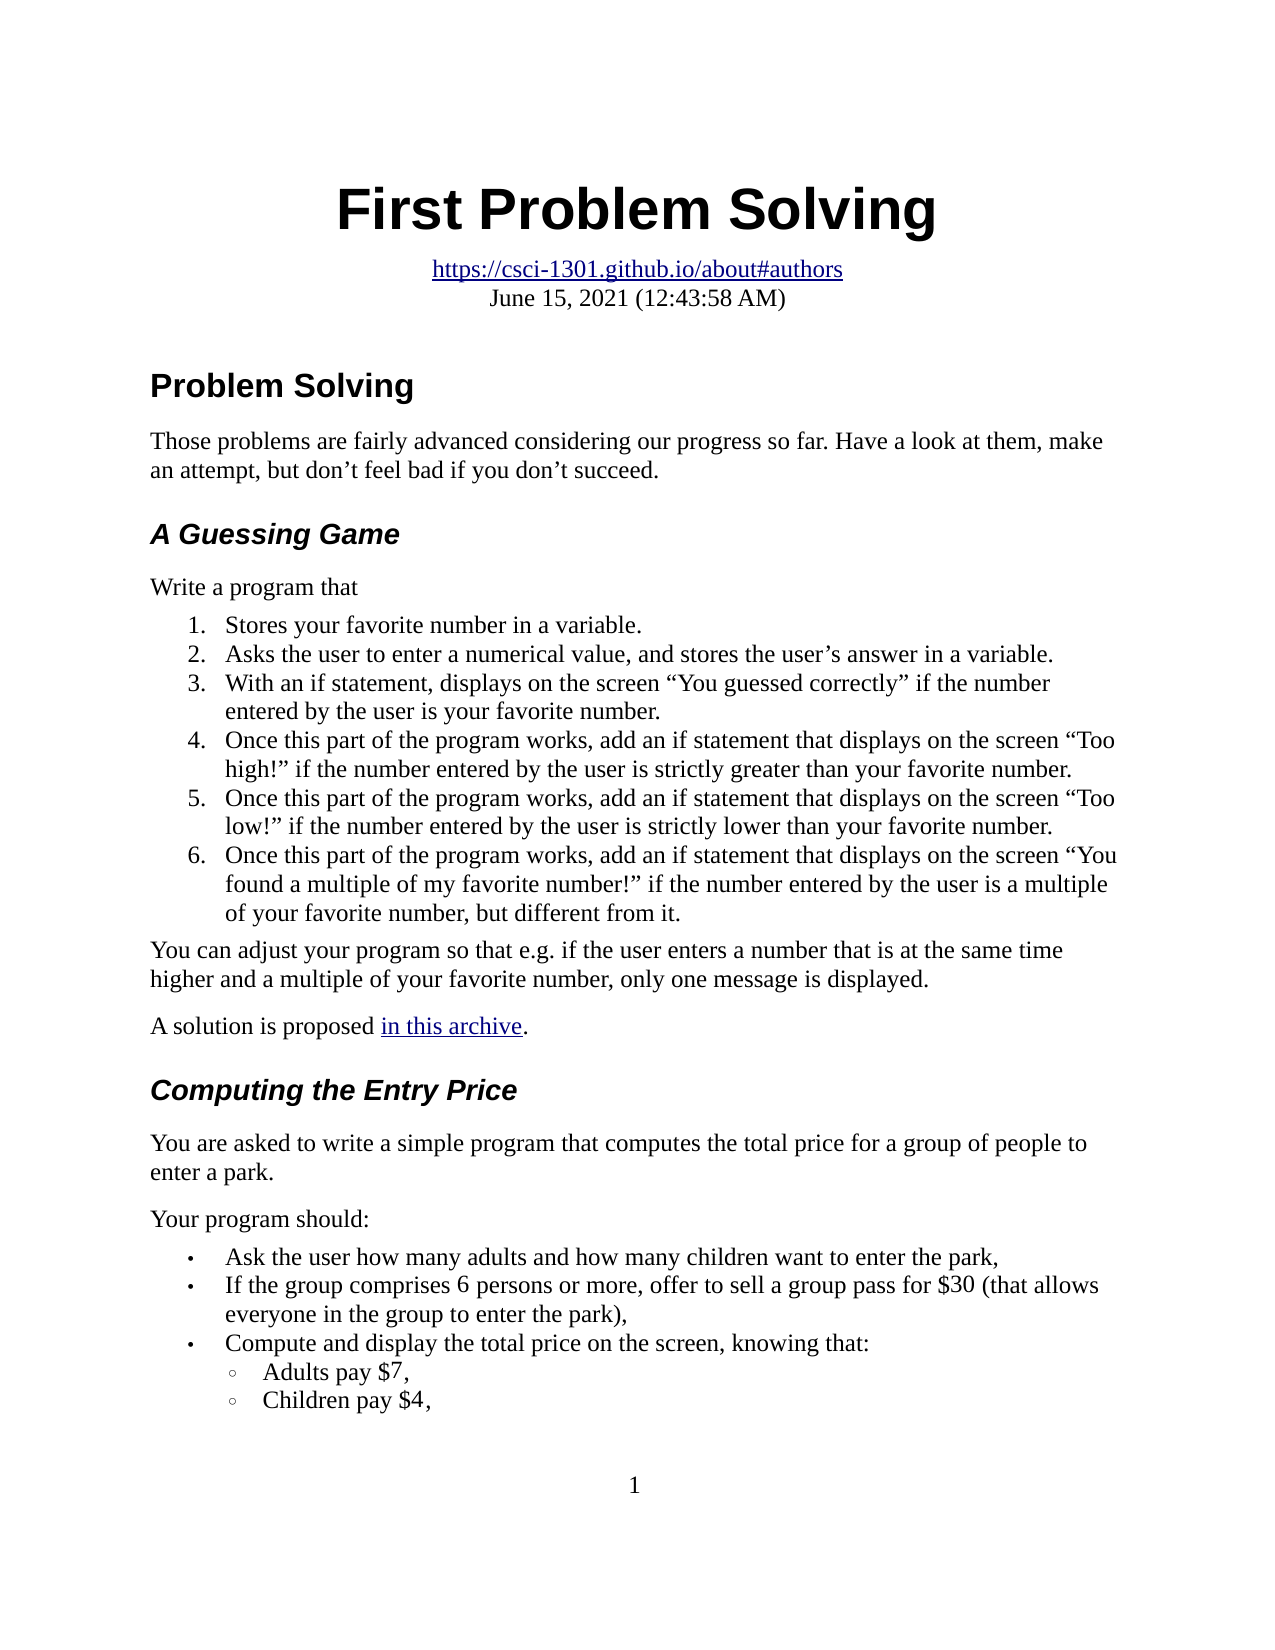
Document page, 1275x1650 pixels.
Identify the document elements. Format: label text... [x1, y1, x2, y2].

list With an if statement, displays on the screen “You guessed correctly” if the number entered by the user is your favorite number. [187, 668, 1125, 725]
list Once this part of the program works, add an if statement that displays on the screen “You found a multiple of my favorite number!” if the number entered by the user is a multiple of your favorite number, but different from it. [187, 840, 1125, 926]
text Those problems are fairly advanced considering our progress so far. Have a look at them, make an attempt, but don’t feel bad if you don’t succeed. [150, 426, 1125, 483]
list Compute and display the total price on the screen, knowing that: [187, 1328, 1125, 1357]
list Ask the user how many adults and how many children want to enter the park, [187, 1242, 1125, 1270]
text June 15, 2021 (12:43:58 AM) [150, 283, 1125, 312]
list Once this part of the program works, add an if statement that displays on the screen “Too high!” if the number entered by the user is strictly greater than your favorite number. [187, 725, 1125, 783]
list Asks the user to enter a numerical value, and stores the user’s answer in a variable. [187, 639, 1125, 668]
text Your program should: [150, 1204, 1125, 1233]
subtitle A Guessing Game [150, 517, 1125, 551]
text You can adjust your program so that e.g. if the user enters a number that is at the same time higher and a multiple of your favorite number, only one message is displayed. [150, 935, 1125, 993]
list Adults pay $, [225, 1357, 1125, 1385]
text https://csci-1301.github.io/about#authors [150, 254, 1125, 283]
subtitle Computing the Entry Price [150, 1073, 1125, 1107]
list Children pay $, [225, 1385, 1125, 1414]
list Stores your favorite number in a variable. [187, 610, 1125, 639]
title First Problem Solving [150, 175, 1125, 242]
text Write a program that [150, 572, 1125, 601]
subtitle Problem Solving [150, 366, 1125, 404]
text You are asked to write a simple program that computes the total price for a group of people to enter a park. [150, 1128, 1125, 1186]
list Once this part of the program works, add an if statement that displays on the screen “Too low!” if the number entered by the user is strictly lower than your favorite number. [187, 783, 1125, 840]
list If the group comprises persons or more, offer to sell a group pass for $ (that allows everyone in the group to enter the park), [187, 1270, 1125, 1328]
text A solution is proposed in this archive. [150, 1011, 1125, 1039]
